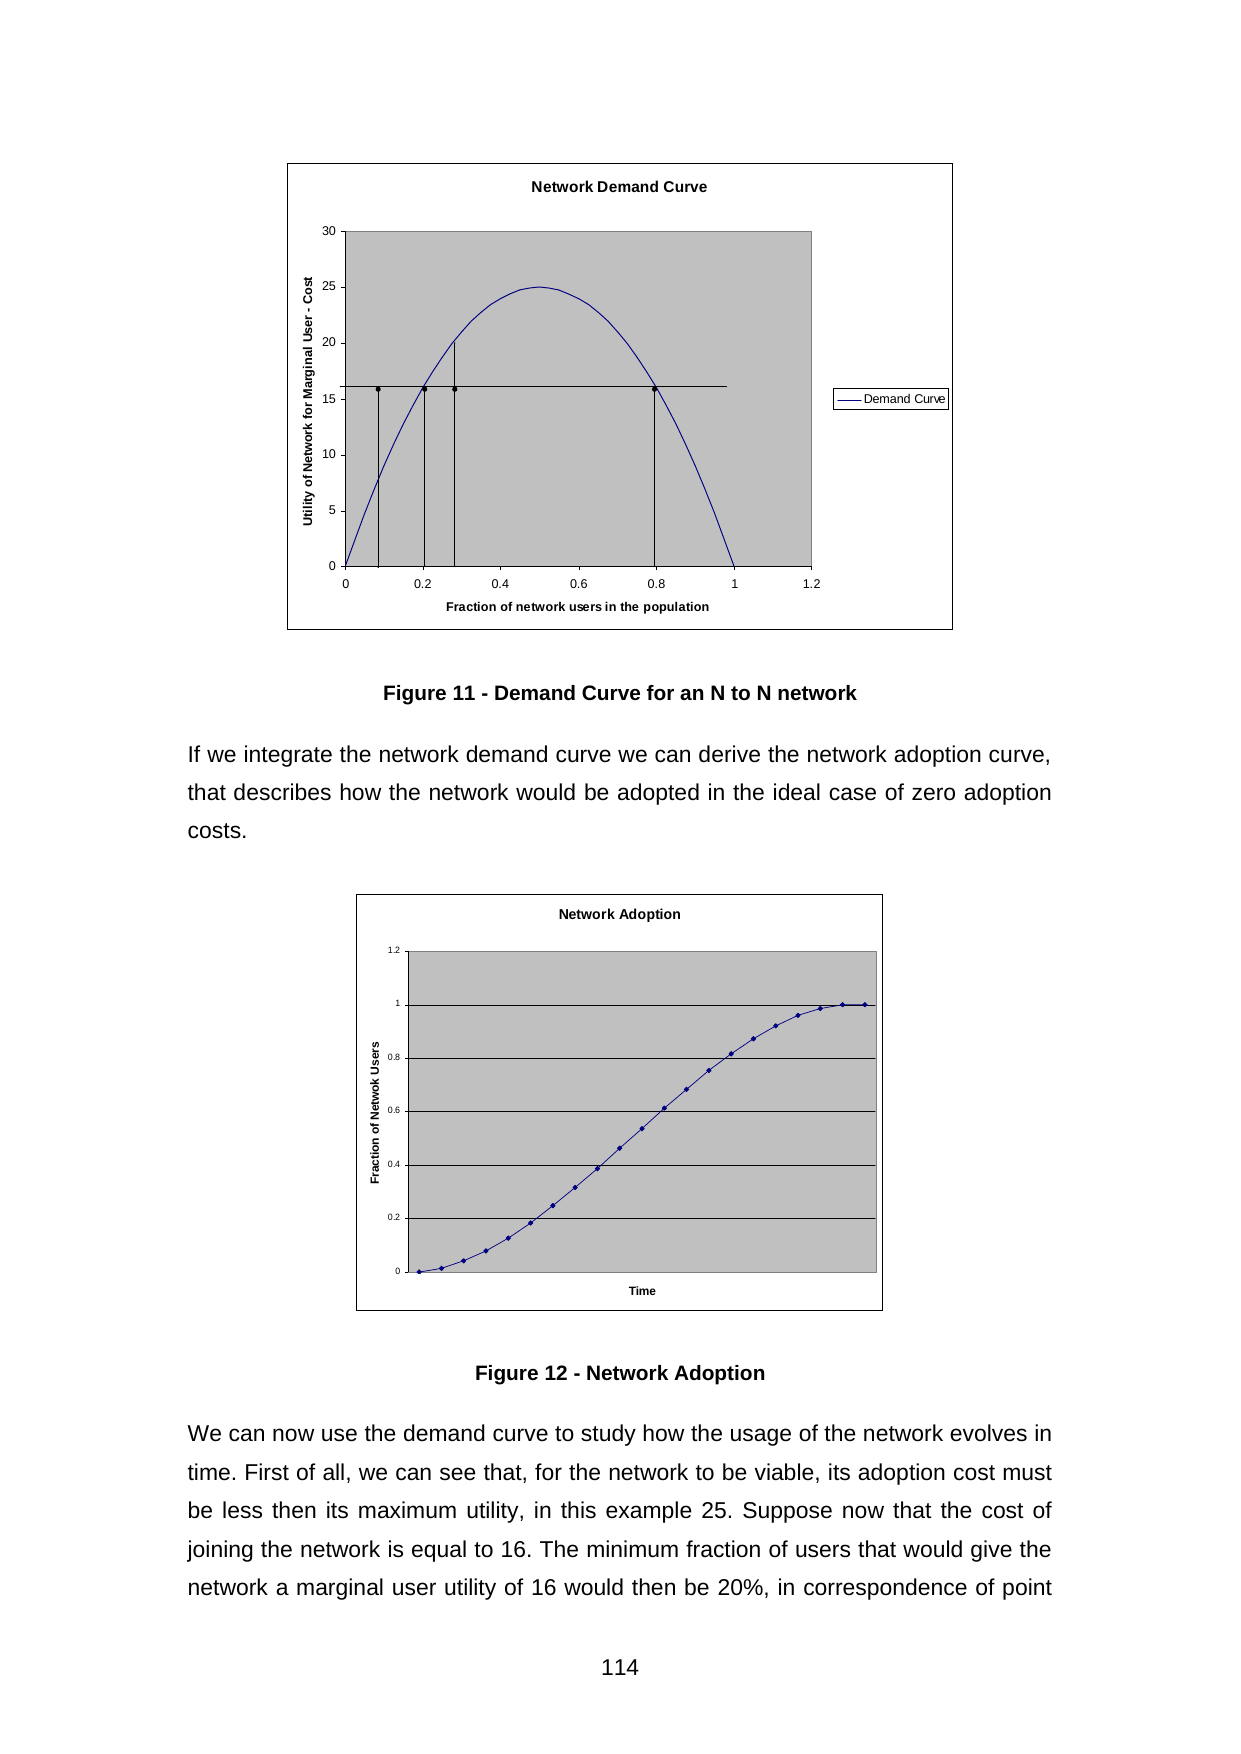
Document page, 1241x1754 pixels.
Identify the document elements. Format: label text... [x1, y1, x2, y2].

text Figure 11 - Demand Curve for an N to N network [187, 682, 1053, 705]
text We can now use the demand curve to study how the usage of the network evolves in time. First of all, we can see that, for the network to be viable, its adoption cost must be less then its maximum utility, in this example 25. Suppose now that the cost of joining the network is equal to 16. The minimum fraction of users that would give the network a marginal user utility of 16 would then be 20%, in correspondence of point [187, 1421, 1053, 1600]
text If we integrate the network demand curve we can derive the network adoption curve, that describes how the network would be adopted in the ideal case of zero adoption costs. [187, 741, 1053, 844]
text Figure 12 - Network Adoption [187, 1361, 1053, 1384]
